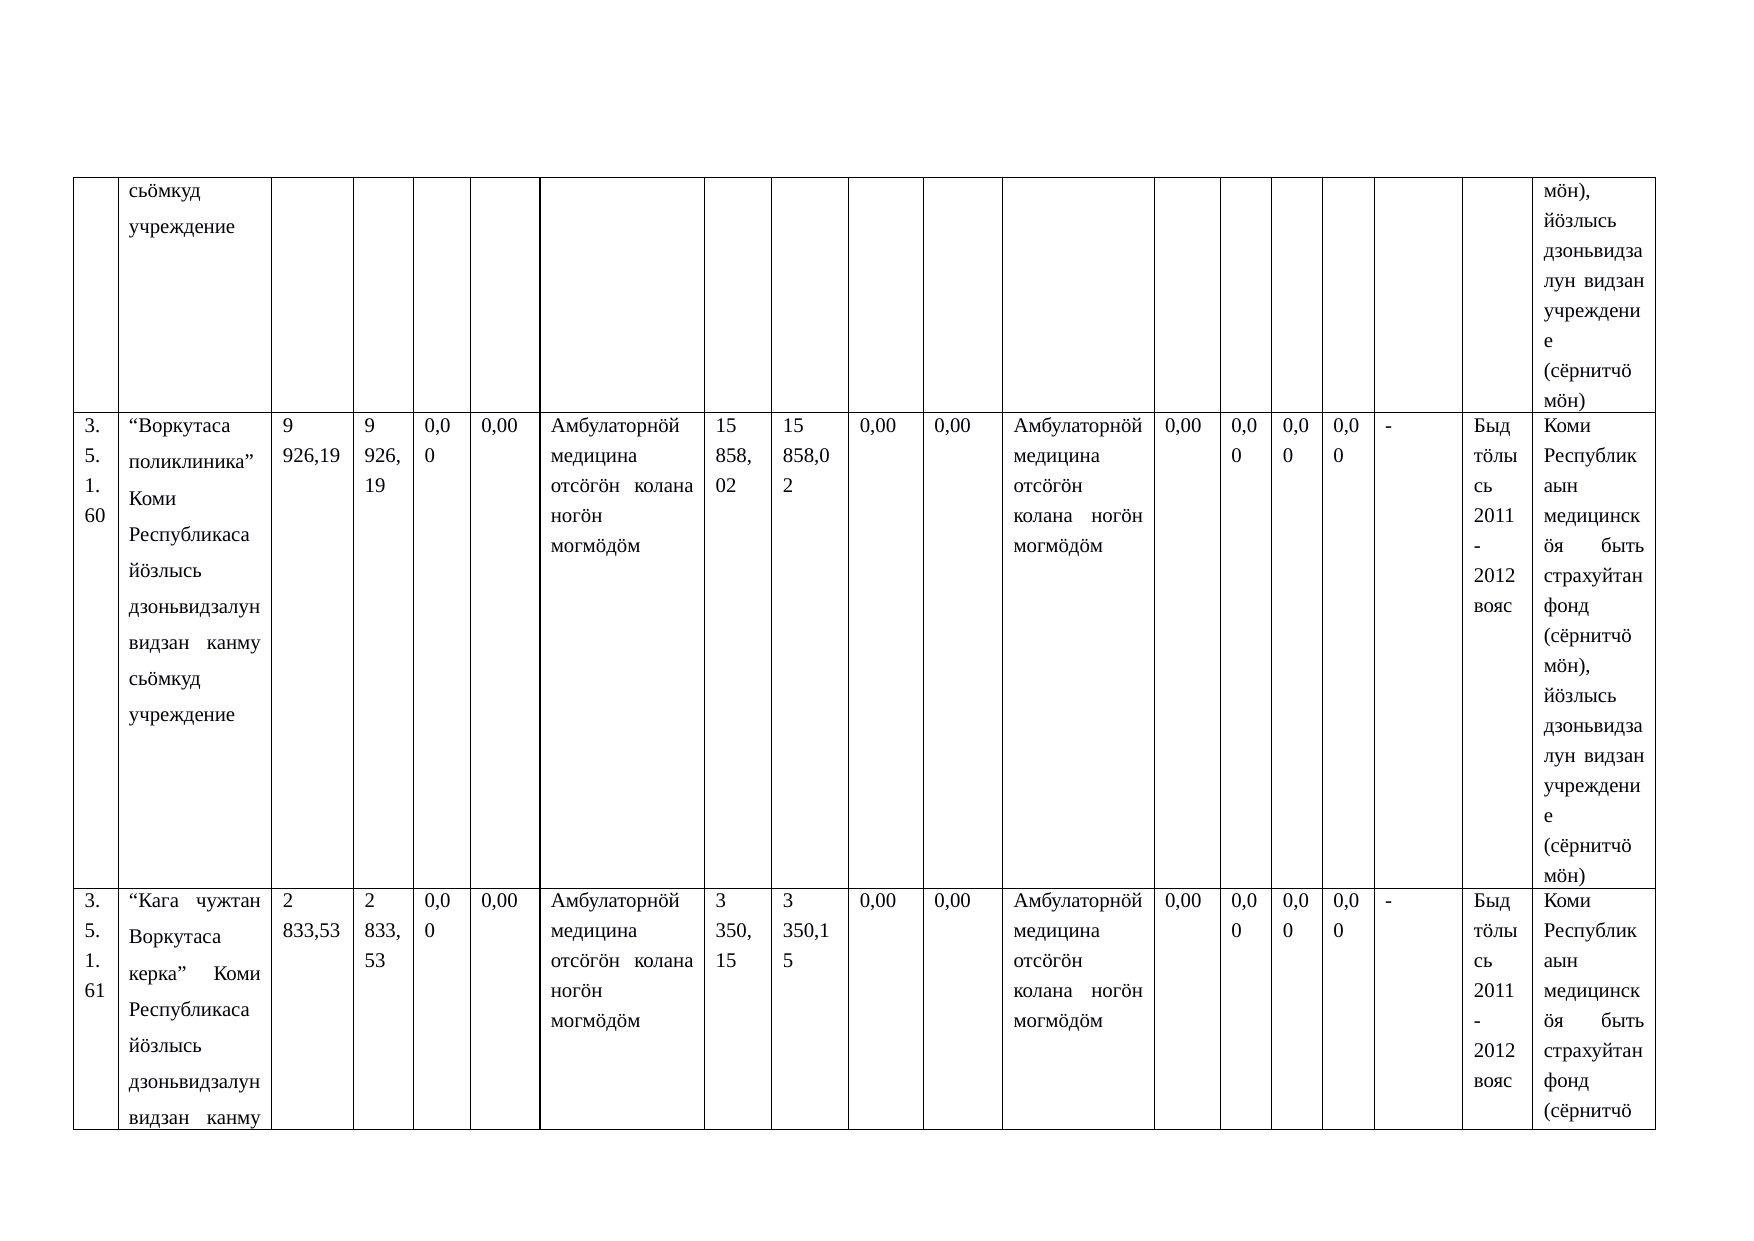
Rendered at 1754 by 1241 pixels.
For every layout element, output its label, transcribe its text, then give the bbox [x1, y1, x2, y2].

table_cell сьӧмкуд учреждение [119, 178, 271, 412]
table_cell 9 926,19 [272, 413, 353, 887]
table_cell [1221, 178, 1271, 412]
table_cell [1272, 178, 1322, 412]
table_cell [74, 178, 118, 412]
table_cell Амбулаторнӧй медицина отсӧгӧн колана ногӧн могмӧдӧм [541, 413, 704, 887]
table_cell 0,00 [849, 413, 923, 887]
table_cell Быд тӧлысь 2011-2012 вояс [1463, 413, 1532, 887]
table_cell 0,00 [1323, 413, 1374, 887]
table_cell - [1375, 413, 1462, 887]
table_cell Амбулаторнӧй медицина отсӧгӧн колана ногӧн могмӧдӧм [1003, 413, 1154, 887]
table_cell 0,00 [1221, 889, 1271, 1129]
table_cell 15 858,02 [772, 413, 848, 887]
table_cell 0,00 [924, 413, 1002, 887]
table_cell мӧн), йӧзлысь дзоньвидзалун видзан учреждение (сёрнитчӧмӧн) [1533, 178, 1655, 412]
table_cell 3 350,15 [772, 889, 848, 1129]
table_cell 0,00 [1272, 413, 1322, 887]
table_cell 0,00 [924, 889, 1002, 1129]
table_cell 0,00 [1221, 413, 1271, 887]
table_cell 0,00 [471, 413, 539, 887]
table_cell 3.5.1.61 [74, 889, 118, 1129]
table_cell Амбулаторнӧй медицина отсӧгӧн колана ногӧн могмӧдӧм [1003, 889, 1154, 1129]
table_cell 3 350,15 [705, 889, 771, 1129]
table_cell 0,00 [1155, 889, 1220, 1129]
table_cell [924, 178, 1002, 412]
table_cell - [1375, 889, 1462, 1129]
table_cell 3.5.1.60 [74, 413, 118, 887]
table_cell Амбулаторнӧй медицина отсӧгӧн колана ногӧн могмӧдӧм [541, 889, 704, 1129]
table_cell [471, 178, 539, 412]
table_cell 0,00 [414, 413, 470, 887]
table_cell - [1375, 178, 1462, 412]
table_cell 0,00 [1272, 889, 1322, 1129]
table_cell 15 858,02 [705, 413, 771, 887]
table_cell 0,00 [849, 889, 923, 1129]
table_cell Быд тӧлысь 2011-2012 вояс [1463, 889, 1532, 1129]
table_cell [705, 178, 771, 412]
table_cell [849, 178, 923, 412]
table_cell 2 833,53 [272, 889, 353, 1129]
table_cell “Кага чужтан Воркутаса керка” Коми Республикаса йӧзлысь дзоньвидзалун видзан канму [119, 889, 271, 1129]
table_cell 2 833,53 [354, 889, 413, 1129]
table_cell [414, 178, 470, 412]
table_cell [354, 178, 413, 412]
table_cell [541, 178, 704, 412]
table_cell Коми Республикаын медицинскӧя быть страхуйтан фонд (сёрнитчӧмӧн), йӧзлысь дзоньвидзалун видзан учреждение (сёрнитчӧмӧн) [1533, 413, 1655, 887]
table_cell 0,00 [1323, 889, 1374, 1129]
table_cell Коми Республикаын медицинскӧя быть страхуйтан фонд (сёрнитчӧ [1533, 889, 1655, 1129]
table_cell 0,00 [414, 889, 470, 1129]
table_cell 0,00 [471, 889, 539, 1129]
table_cell [1003, 178, 1154, 412]
table_cell [1463, 178, 1532, 412]
table_cell [272, 178, 353, 412]
table_cell [1323, 178, 1374, 412]
table_cell [1155, 178, 1220, 412]
table_cell 9 926,19 [354, 413, 413, 887]
table_cell [772, 178, 848, 412]
table_cell 0,00 [1155, 413, 1220, 887]
table_cell “Воркутаса поликлиника” Коми Республикаса йӧзлысь дзоньвидзалун видзан канму сьӧмкуд учреждение [119, 413, 271, 887]
